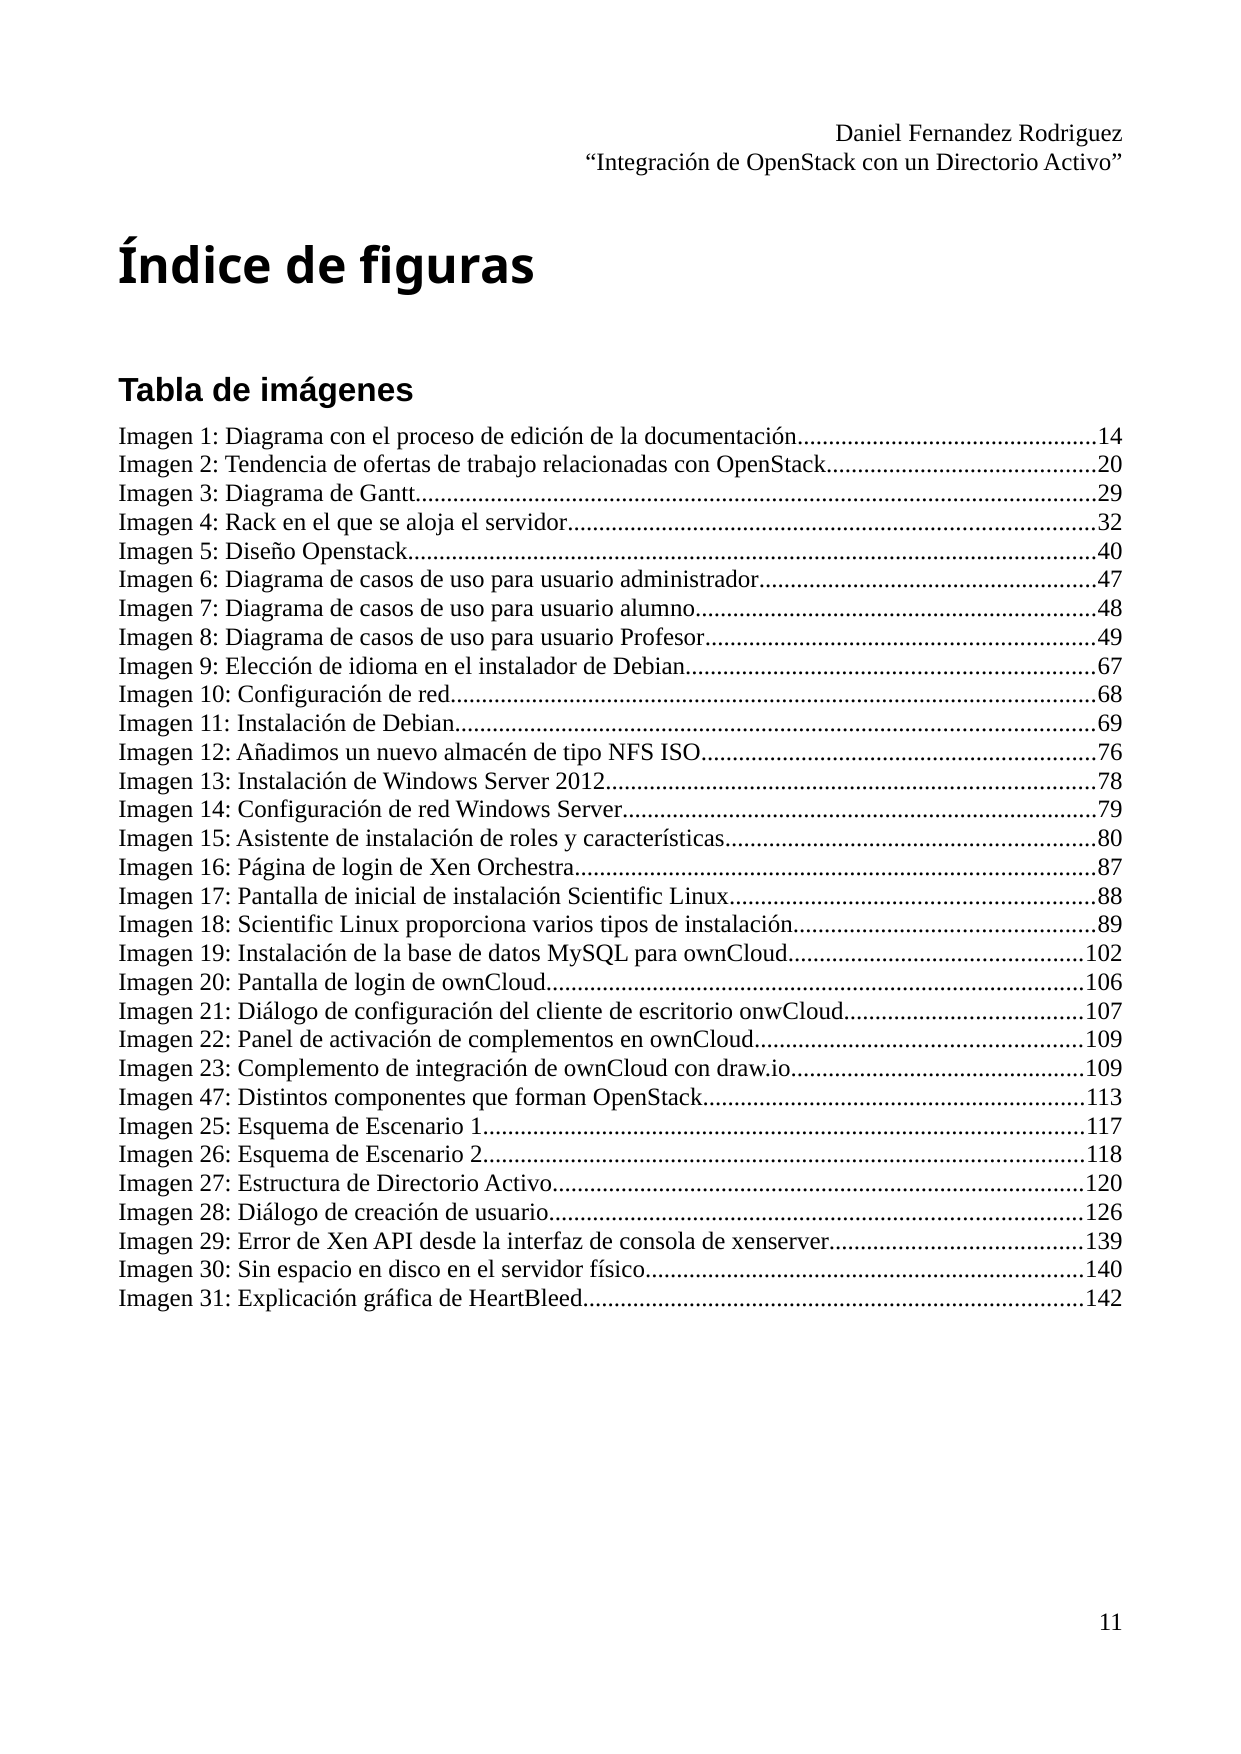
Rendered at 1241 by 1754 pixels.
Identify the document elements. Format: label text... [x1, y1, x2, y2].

text Imagen 11: Instalación de Debian 69 [118, 708, 1122, 737]
text Imagen 12: Añadimos un nuevo almacén de tipo NFS ISO 76 [118, 737, 1122, 766]
text Imagen 1: Diagrama con el proceso de edición de la documentación 14 [118, 421, 1122, 449]
text Imagen 6: Diagrama de casos de uso para usuario administrador 47 [118, 564, 1122, 593]
text Imagen 29: Error de Xen API desde la interfaz de consola de xenserver 139 [118, 1226, 1122, 1254]
text Imagen 5: Diseño Openstack 40 [118, 536, 1122, 564]
subtitle Tabla de imágenes [118, 370, 1122, 408]
text Imagen 16: Página de login de Xen Orchestra 87 [118, 852, 1122, 881]
text Imagen 47: Distintos componentes que forman OpenStack 113 [118, 1082, 1122, 1111]
text Imagen 4: Rack en el que se aloja el servidor 32 [118, 507, 1122, 536]
text Imagen 14: Configuración de red Windows Server 79 [118, 794, 1122, 823]
text Imagen 18: Scientific Linux proporciona varios tipos de instalación 89 [118, 909, 1122, 938]
text Imagen 9: Elección de idioma en el instalador de Debian 67 [118, 651, 1122, 679]
text Imagen 17: Pantalla de inicial de instalación Scientific Linux 88 [118, 881, 1122, 909]
text Imagen 13: Instalación de Windows Server 2012 78 [118, 766, 1122, 794]
text Imagen 7: Diagrama de casos de uso para usuario alumno 48 [118, 593, 1122, 622]
text Imagen 22: Panel de activación de complementos en ownCloud 109 [118, 1024, 1122, 1053]
text Imagen 25: Esquema de Escenario 1 117 [118, 1111, 1122, 1139]
title Índice de figuras [118, 230, 1122, 298]
text Imagen 30: Sin espacio en disco en el servidor físico 140 [118, 1254, 1122, 1283]
text Imagen 27: Estructura de Directorio Activo 120 [118, 1168, 1122, 1197]
text Imagen 19: Instalación de la base de datos MySQL para ownCloud 102 [118, 938, 1122, 967]
text Imagen 2: Tendencia de ofertas de trabajo relacionadas con OpenStack 20 [118, 449, 1122, 478]
text Imagen 15: Asistente de instalación de roles y características 80 [118, 823, 1122, 852]
text Imagen 26: Esquema de Escenario 2 118 [118, 1139, 1122, 1168]
text Imagen 21: Diálogo de configuración del cliente de escritorio onwCloud 107 [118, 996, 1122, 1024]
text Imagen 31: Explicación gráfica de HeartBleed 142 [118, 1283, 1122, 1312]
text Imagen 10: Configuración de red 68 [118, 679, 1122, 708]
text Imagen 8: Diagrama de casos de uso para usuario Profesor 49 [118, 622, 1122, 651]
text Imagen 28: Diálogo de creación de usuario 126 [118, 1197, 1122, 1226]
text Imagen 23: Complemento de integración de ownCloud con draw.io 109 [118, 1053, 1122, 1082]
text Imagen 3: Diagrama de Gantt 29 [118, 478, 1122, 507]
text Imagen 20: Pantalla de login de ownCloud 106 [118, 967, 1122, 996]
